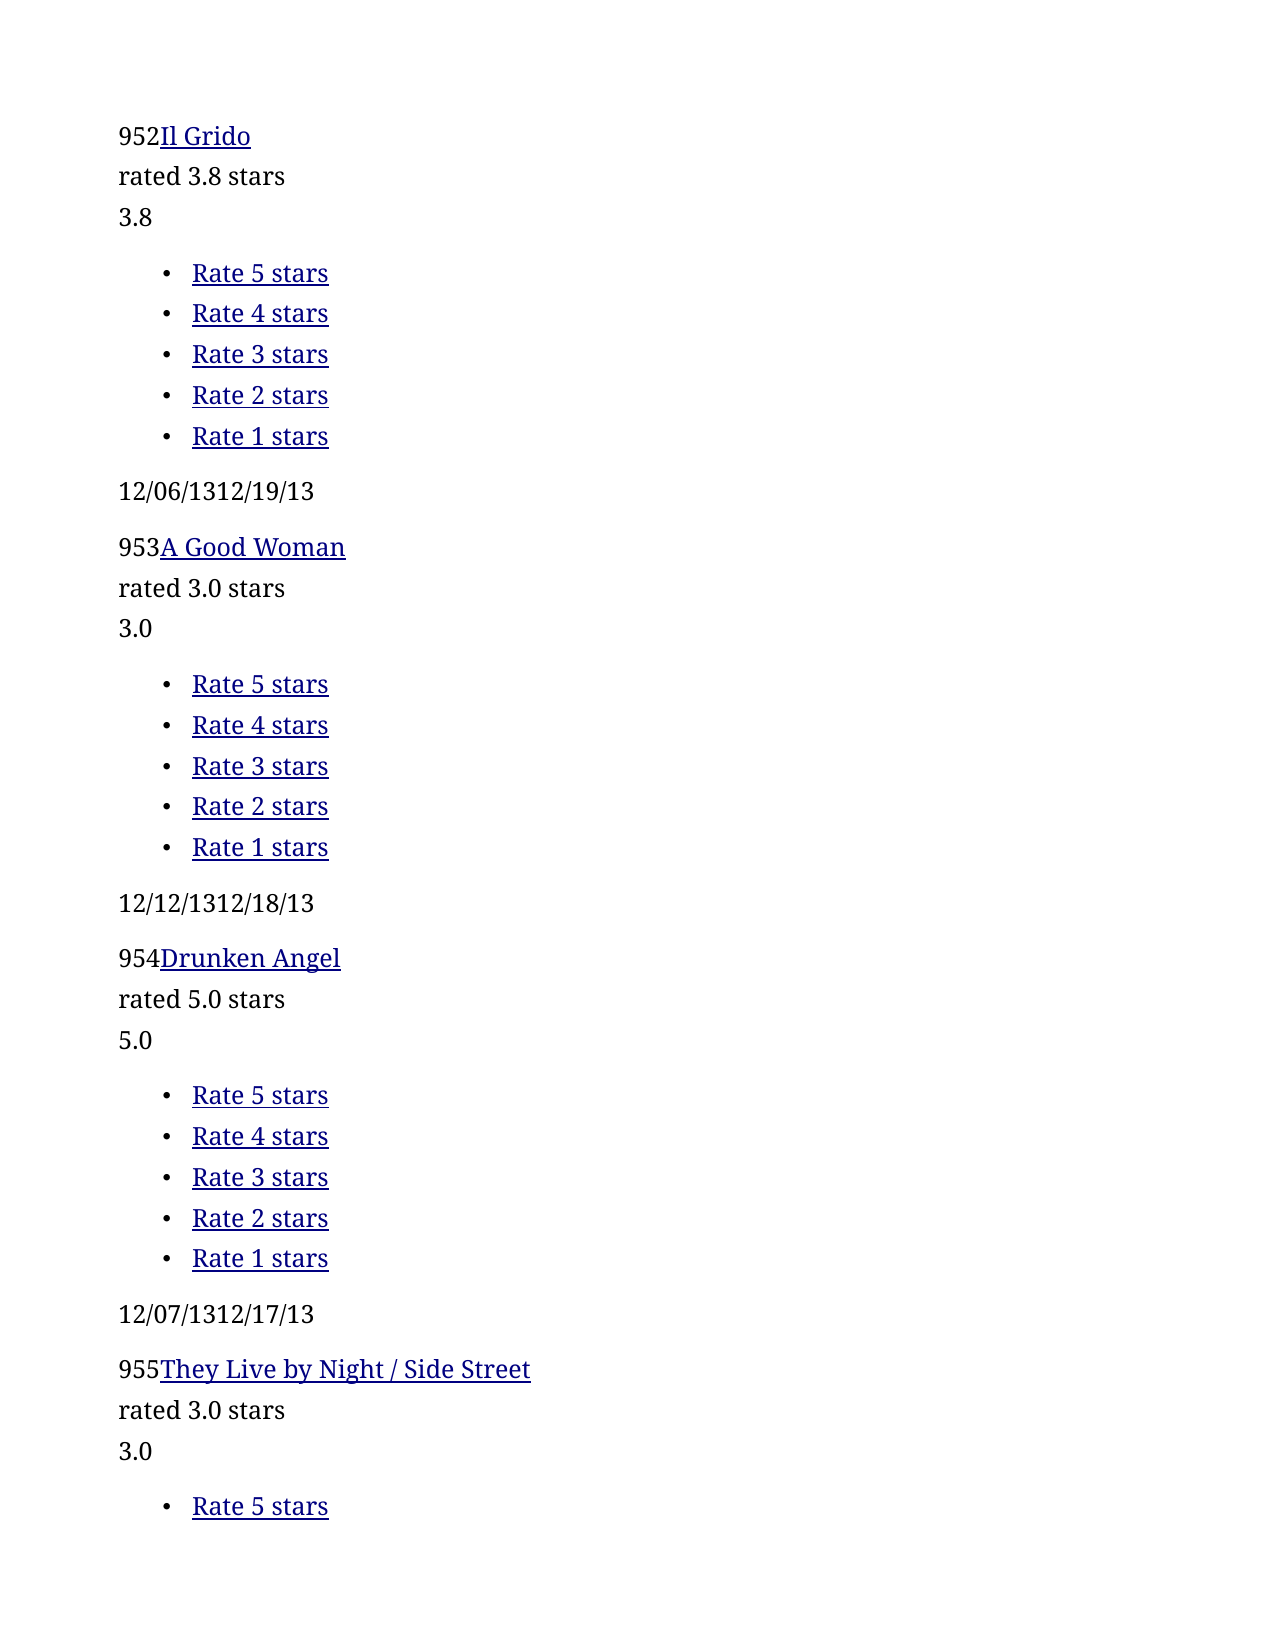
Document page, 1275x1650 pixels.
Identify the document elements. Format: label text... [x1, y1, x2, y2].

list Rate 5 stars [162, 255, 1157, 289]
text 952Il Grido [118, 118, 1157, 152]
text 5.0 [118, 1022, 1157, 1056]
text rated 5.0 stars [118, 981, 1157, 1016]
text 953A Good Woman [118, 529, 1157, 563]
list Rate 2 stars [162, 378, 1157, 412]
text 3.8 [118, 200, 1157, 234]
list Rate 1 stars [162, 830, 1157, 864]
text rated 3.0 stars [118, 1393, 1157, 1427]
text 954Drunken Angel [118, 941, 1157, 975]
text 12/07/1312/17/13 [118, 1296, 1157, 1331]
text 3.0 [118, 611, 1157, 645]
list Rate 1 stars [162, 1241, 1157, 1275]
list Rate 2 stars [162, 789, 1157, 823]
list Rate 1 stars [162, 418, 1157, 453]
list Rate 4 stars [162, 707, 1157, 741]
list Rate 3 stars [162, 1159, 1157, 1193]
text 955They Live by Night / Side Street [118, 1352, 1157, 1386]
text rated 3.8 stars [118, 159, 1157, 193]
list Rate 4 stars [162, 1118, 1157, 1153]
text rated 3.0 stars [118, 570, 1157, 604]
text 3.0 [118, 1433, 1157, 1468]
list Rate 5 stars [162, 1489, 1157, 1523]
list Rate 4 stars [162, 296, 1157, 330]
list Rate 5 stars [162, 1078, 1157, 1112]
text 12/06/1312/19/13 [118, 474, 1157, 508]
list Rate 3 stars [162, 337, 1157, 371]
list Rate 2 stars [162, 1200, 1157, 1234]
list Rate 3 stars [162, 748, 1157, 782]
list Rate 5 stars [162, 666, 1157, 701]
text 12/12/1312/18/13 [118, 885, 1157, 919]
